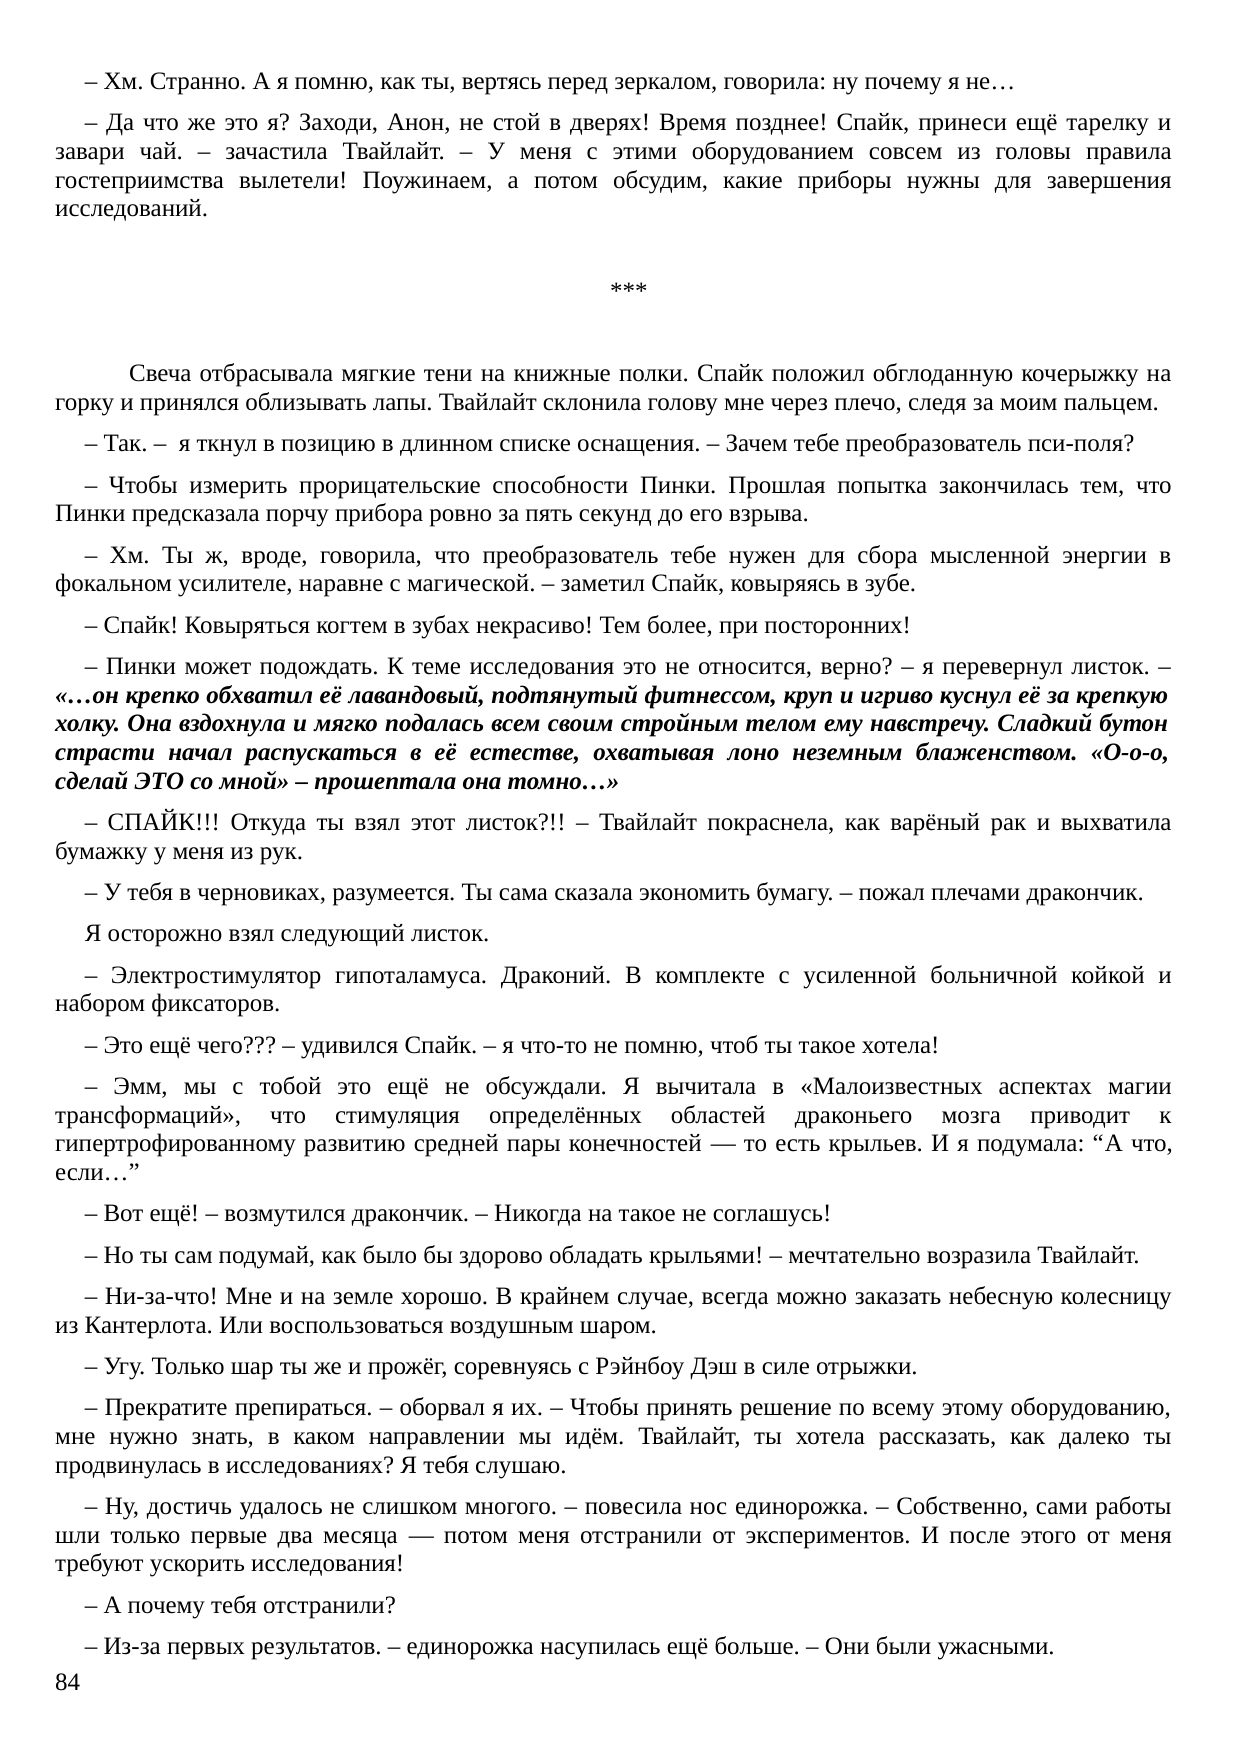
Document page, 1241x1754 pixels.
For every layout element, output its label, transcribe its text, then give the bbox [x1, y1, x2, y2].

text – А почему тебя отстранили? [55, 1590, 1173, 1618]
text – Вот ещё! – возмутился дракончик. – Никогда на такое не соглашусь! [55, 1198, 1173, 1227]
text Свеча отбрасывала мягкие тени на книжные полки. Спайк положил обглоданную кочерыжку на горку и принялся облизывать лапы. Твайлайт склонила голову мне через плечо, следя за моим пальцем. [55, 358, 1173, 416]
text – Угу. Только шар ты же и прожёг, соревнуясь с Рэйнбоу Дэш в силе отрыжки. [55, 1351, 1173, 1380]
text – У тебя в черновиках, разумеется. Ты сама сказала экономить бумагу. – пожал плечами дракончик. [55, 877, 1173, 906]
text – Это ещё чего??? – удивился Спайк. – я что-то не помню, чтоб ты такое хотела! [55, 1030, 1173, 1058]
text – Пинки может подождать. К теме исследования это не относится, верно? – я перевернул листок. – «…он крепко обхватил её лавандовый, подтянутый фитнессом, круп и игриво куснул её за крепкую холку. Она вздохнула и мягко подалась всем своим стройным телом ему навстречу. Сладкий бутон страсти начал распускаться в её естестве, охватывая лоно неземным блаженством. «О-о-о, сделай ЭТО со мной» – прошептала она томно…» [55, 651, 1173, 795]
text – Ни-за-что! Мне и на земле хорошо. В крайнем случае, всегда можно заказать небесную колесницу из Кантерлота. Или воспользоваться воздушным шаром. [55, 1281, 1173, 1338]
text – Хм. Ты ж, вроде, говорила, что преобразователь тебе нужен для сбора мысленной энергии в фокальном усилителе, наравне с магической. – заметил Спайк, ковыряясь в зубе. [55, 540, 1173, 597]
text Я осторожно взял следующий листок. [55, 918, 1173, 947]
text – СПАЙК!!! Откуда ты взял этот листок?!! – Твайлайт покраснела, как варёный рак и выхватила бумажку у меня из рук. [55, 807, 1173, 865]
text – Спайк! Ковыряться когтем в зубах некрасиво! Тем более, при посторонних! [55, 610, 1173, 638]
text – Электростимулятор гипоталамуса. Драконий. В комплекте с усиленной больничной койкой и набором фиксаторов. [55, 960, 1173, 1017]
text – Эмм, мы с тобой это ещё не обсуждали. Я вычитала в «Малоизвестных аспектах магии трансформаций», что стимуляция определённых областей драконьего мозга приводит к гипертрофированному развитию средней пары конечностей — то есть крыльев. И я подумала: “А что, если…” [55, 1071, 1173, 1186]
text *** [55, 276, 1173, 305]
text – Прекратите препираться. – оборвал я их. – Чтобы принять решение по всему этому оборудованию, мне нужно знать, в каком направлении мы идём. Твайлайт, ты хотела рассказать, как далеко ты продвинулась в исследованиях? Я тебя слушаю. [55, 1392, 1173, 1478]
text – Но ты сам подумай, как было бы здорово обладать крыльями! – мечтательно возразила Твайлайт. [55, 1240, 1173, 1268]
text – Из-за первых результатов. – единорожка насупилась ещё больше. – Они были ужасными. [55, 1631, 1173, 1660]
text – Ну, достичь удалось не слишком многого. – повесила нос единорожка. – Собственно, сами работы шли только первые два месяца — потом меня отстранили от экспериментов. И после этого от меня требуют ускорить исследования! [55, 1491, 1173, 1577]
text – Да что же это я? Заходи, Анон, не стой в дверях! Время позднее! Спайк, принеси ещё тарелку и завари чай. – зачастила Твайлайт. – У меня с этими оборудованием совсем из головы правила гостеприимства вылетели! Поужинаем, а потом обсудим, какие приборы нужны для завершения исследований. [55, 107, 1173, 222]
text – Хм. Странно. А я помню, как ты, вертясь перед зеркалом, говорила: ну почему я не… [55, 66, 1173, 95]
text – Так. – я ткнул в позицию в длинном списке оснащения. – Зачем тебе преобразователь пси-поля? [55, 428, 1173, 457]
text – Чтобы измерить прорицательские способности Пинки. Прошлая попытка закончилась тем, что Пинки предсказала порчу прибора ровно за пять секунд до его взрыва. [55, 470, 1173, 527]
